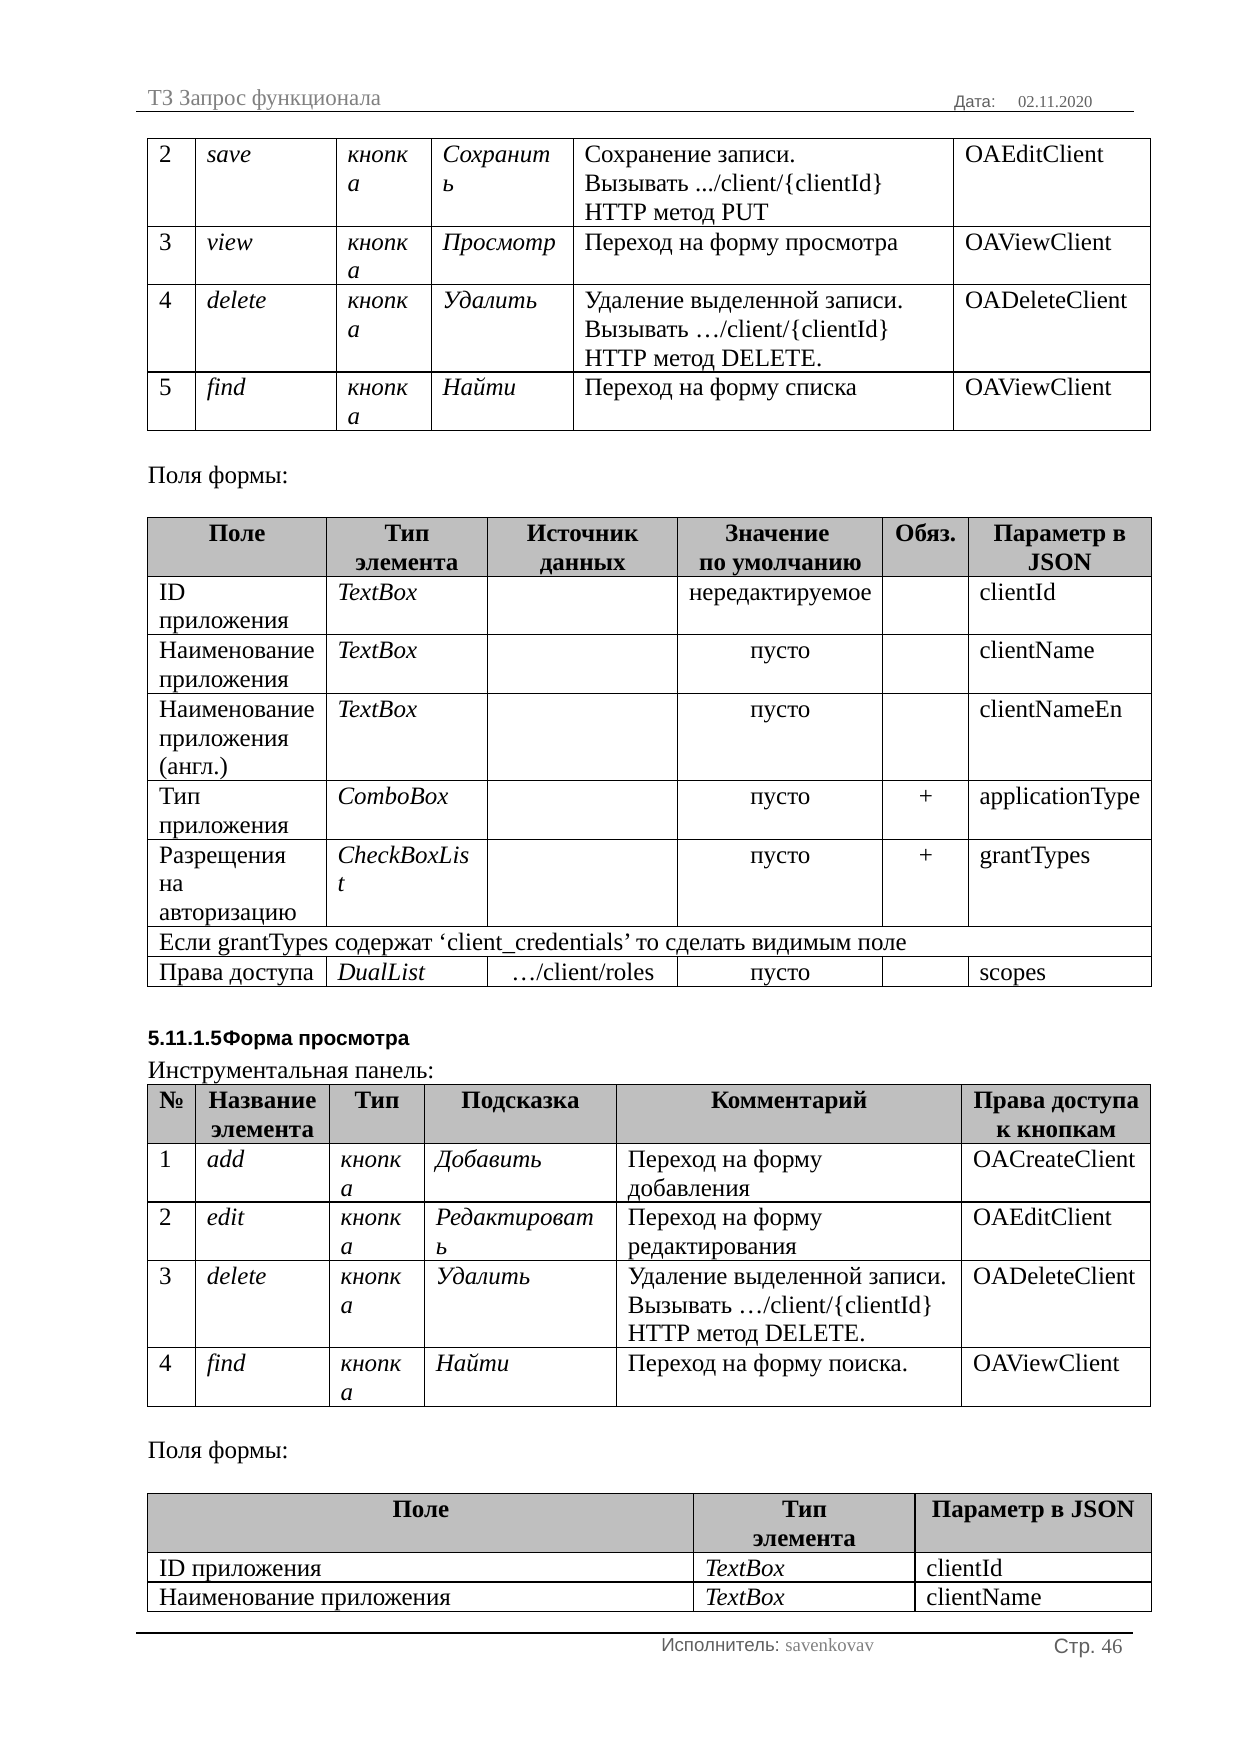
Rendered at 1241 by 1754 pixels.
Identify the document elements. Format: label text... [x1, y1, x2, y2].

table_header Поле [148, 1494, 693, 1552]
table_cell delete [196, 1261, 329, 1347]
table_cell 5 [148, 373, 195, 430]
table_cell Наименование приложения [148, 635, 326, 693]
table_cell clientId [916, 1553, 1151, 1581]
table_cell TextBox [327, 577, 487, 634]
table_cell Удалить [432, 285, 573, 371]
table_cell [883, 694, 968, 780]
table_cell кнопка [337, 285, 431, 371]
table_header Права доступа к кнопкам [962, 1085, 1150, 1143]
table_cell TextBox [694, 1553, 914, 1581]
table_cell TextBox [327, 635, 487, 693]
table_cell пусто [678, 635, 882, 693]
table_cell find [196, 1348, 329, 1406]
table_cell Добавить [425, 1144, 616, 1201]
table_cell кнопка [330, 1261, 424, 1347]
table_cell [883, 957, 968, 986]
table_header Тип [330, 1085, 424, 1143]
table_cell Просмотр [432, 227, 573, 284]
table_cell [488, 694, 677, 780]
table_cell ID приложения [148, 1553, 693, 1581]
table_cell Права доступа [148, 957, 326, 986]
table_cell [488, 840, 677, 926]
table_cell DualList [327, 957, 487, 986]
table_cell Переход на форму списка [574, 373, 953, 430]
table_cell кнопка [330, 1348, 424, 1406]
table_cell OAEditClient [954, 139, 1150, 226]
text Поля формы: [148, 1436, 1152, 1464]
table_cell Если grantTypes содержат ‘client_credentials’ то сделать видимым поле [148, 927, 1151, 956]
table_cell пусто [678, 781, 882, 839]
table_cell grantTypes [969, 840, 1151, 926]
table_header Поле [148, 518, 326, 576]
table_header Параметр в JSON [969, 518, 1151, 576]
table_cell кнопка [337, 227, 431, 284]
table_cell нередактируемое [678, 577, 882, 634]
table_cell clientNameEn [969, 694, 1151, 780]
table_cell [488, 577, 677, 634]
table_header Значение по умолчанию [678, 518, 882, 576]
table_cell delete [196, 285, 336, 371]
table_cell Тип приложения [148, 781, 326, 839]
table_cell 2 [148, 139, 195, 226]
table_cell 2 [148, 1203, 195, 1260]
table_cell Переход на форму поиска. [617, 1348, 961, 1406]
table_cell OAEditClient [962, 1203, 1150, 1260]
table_cell кнопка [330, 1144, 424, 1201]
table_header Название элемента [196, 1085, 329, 1143]
text Поля формы: [148, 460, 1152, 488]
table_cell 3 [148, 1261, 195, 1347]
table_cell Наименование приложения (англ.) [148, 694, 326, 780]
table_cell Редактировать [425, 1203, 616, 1260]
table_cell 4 [148, 285, 195, 371]
table_cell Сохранить [432, 139, 573, 226]
table_cell add [196, 1144, 329, 1201]
table_header Подсказка [425, 1085, 616, 1143]
table_cell + [883, 840, 968, 926]
table_cell OAViewClient [962, 1348, 1150, 1406]
table_cell view [196, 227, 336, 284]
table_cell clientName [969, 635, 1151, 693]
table_header Параметр в JSON [916, 1494, 1151, 1552]
table_cell Удаление выделенной записи. Вызывать …/client/{clientId} HTTP метод DELETE. [574, 285, 953, 371]
table_cell Найти [432, 373, 573, 430]
table_cell Наименование приложения [148, 1583, 693, 1611]
table_header Обяз. [883, 518, 968, 576]
text Инструментальная панель: [148, 1056, 1152, 1084]
table_cell пусто [678, 840, 882, 926]
table_cell Удаление выделенной записи. Вызывать …/client/{clientId} HTTP метод DELETE. [617, 1261, 961, 1347]
table_cell clientName [916, 1583, 1151, 1611]
table_cell Переход на форму добавления [617, 1144, 961, 1201]
table_cell applicationType [969, 781, 1151, 839]
table_cell save [196, 139, 336, 226]
table_cell clientId [969, 577, 1151, 634]
table_cell ComboBox [327, 781, 487, 839]
table_cell OAViewClient [954, 227, 1150, 284]
table_cell 4 [148, 1348, 195, 1406]
table_cell scopes [969, 957, 1151, 986]
table_header Тип элемента [694, 1494, 914, 1552]
table_cell OACreateClient [962, 1144, 1150, 1201]
table_cell кнопка [330, 1203, 424, 1260]
table_cell 1 [148, 1144, 195, 1201]
table_cell TextBox [327, 694, 487, 780]
table_cell пусто [678, 957, 882, 986]
table_cell ID приложения [148, 577, 326, 634]
table_cell CheckBoxList [327, 840, 487, 926]
table_cell 3 [148, 227, 195, 284]
table_cell OADeleteClient [954, 285, 1150, 371]
table_cell [488, 781, 677, 839]
table_header Комментарий [617, 1085, 961, 1143]
table_cell кнопка [337, 139, 431, 226]
table_cell Разрещения на авторизацию [148, 840, 326, 926]
table_cell Переход на форму просмотра [574, 227, 953, 284]
table_header № [148, 1085, 195, 1143]
table_cell кнопка [337, 373, 431, 430]
table_cell Переход на форму редактирования [617, 1203, 961, 1260]
table_cell Найти [425, 1348, 616, 1406]
table_cell + [883, 781, 968, 839]
table_cell [883, 635, 968, 693]
table_cell [883, 577, 968, 634]
table_cell find [196, 373, 336, 430]
table_header Источник данных [488, 518, 677, 576]
table_cell Удалить [425, 1261, 616, 1347]
subtitle Форма просмотра [148, 1025, 1152, 1049]
table_cell [488, 635, 677, 693]
table_cell edit [196, 1203, 329, 1260]
table_cell …/client/roles [488, 957, 677, 986]
table_cell OAViewClient [954, 373, 1150, 430]
table_cell пусто [678, 694, 882, 780]
table_cell Сохранение записи. Вызывать .../client/{clientId} HTTP метод PUT [574, 139, 953, 226]
table_header Тип элемента [327, 518, 487, 576]
table_cell OADeleteClient [962, 1261, 1150, 1347]
table_cell TextBox [694, 1583, 914, 1611]
